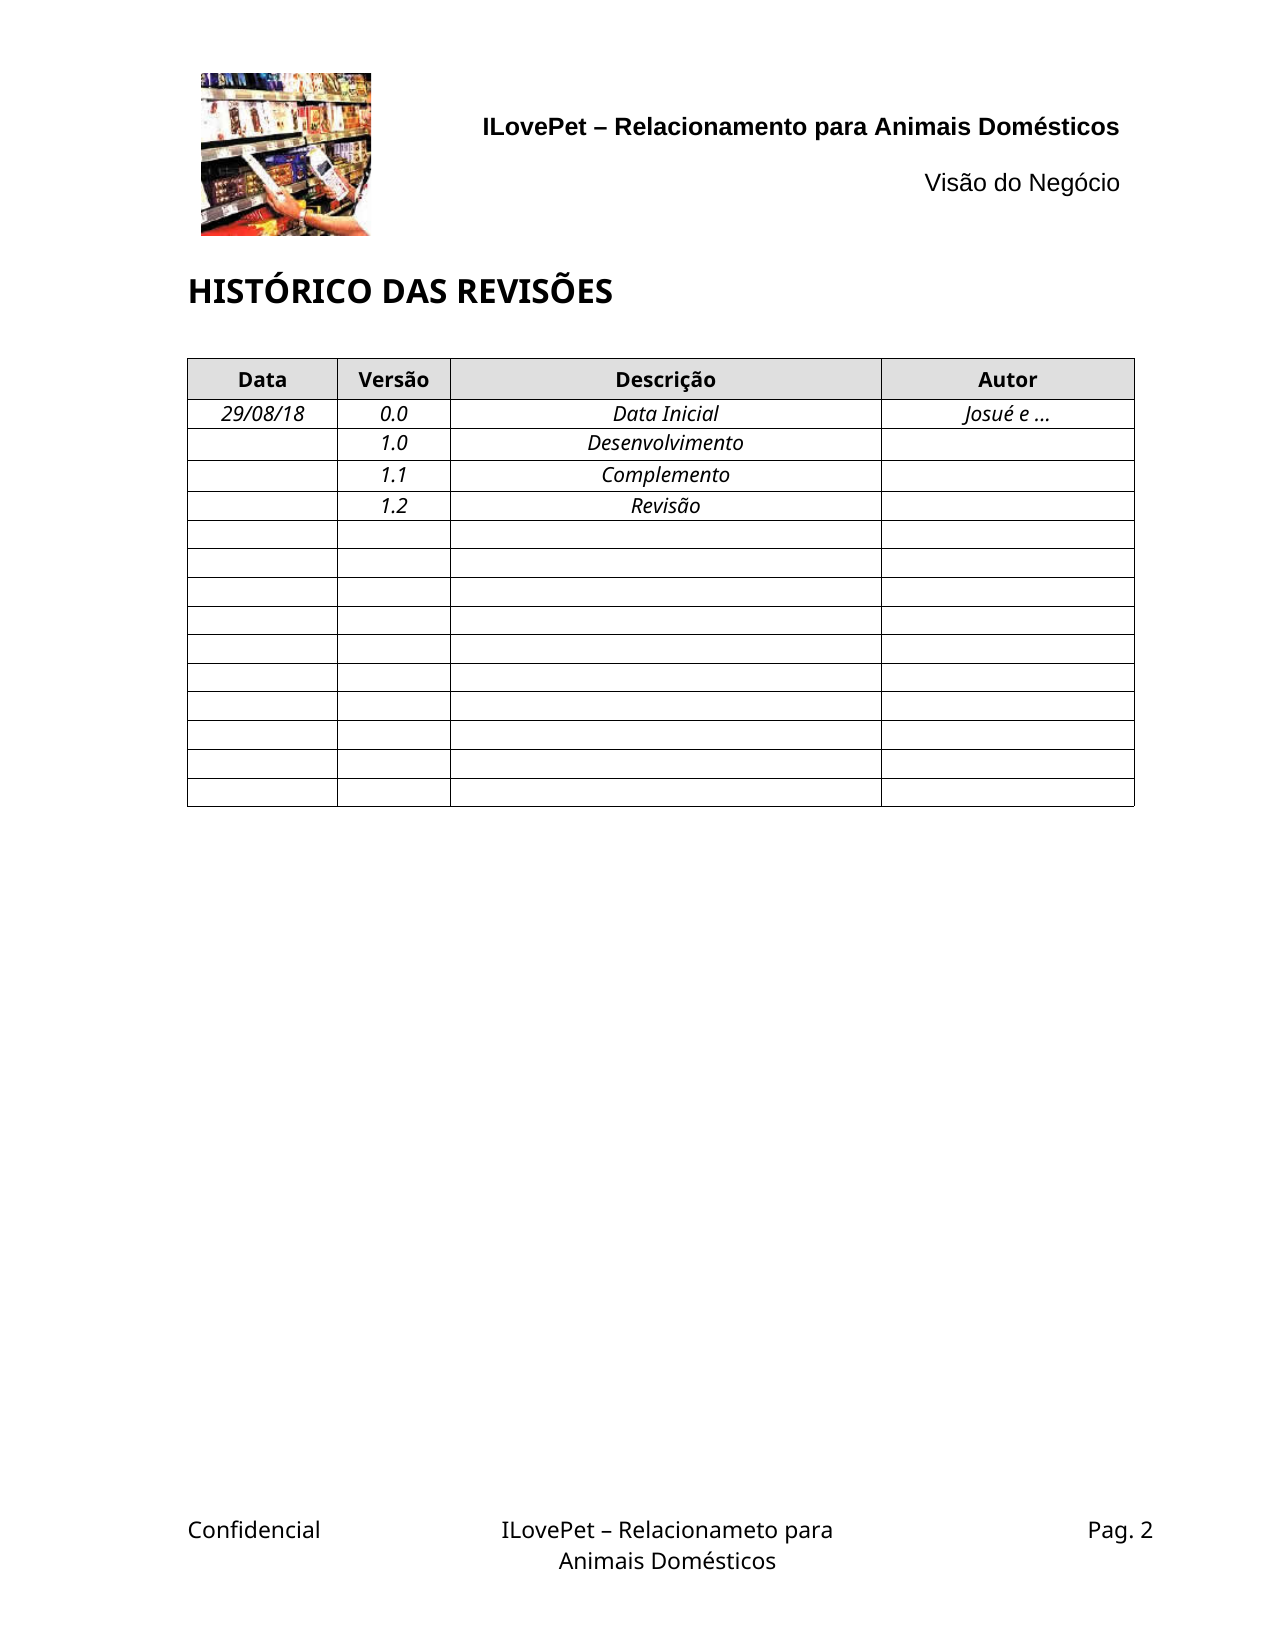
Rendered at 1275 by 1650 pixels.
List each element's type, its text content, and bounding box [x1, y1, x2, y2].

table_cell [451, 779, 881, 806]
table_cell 29/08/18 [188, 400, 337, 428]
table_cell 0.0 [338, 400, 450, 428]
table_cell [338, 692, 450, 720]
table_cell [451, 750, 881, 777]
table_cell 1.1 [338, 461, 450, 491]
table_cell [338, 750, 450, 777]
table_cell [188, 461, 337, 491]
table_cell [188, 664, 337, 691]
table_cell Data Inicial [451, 400, 881, 428]
table_cell [188, 635, 337, 663]
table_cell [338, 635, 450, 663]
table_cell [188, 429, 337, 459]
table_header Autor [882, 359, 1134, 399]
table_cell [338, 549, 450, 577]
table_header Descrição [451, 359, 881, 399]
table_cell 1.0 [338, 429, 450, 459]
table_cell [882, 635, 1134, 663]
table_cell [338, 664, 450, 691]
table_cell [451, 607, 881, 634]
table_header Versão [338, 359, 450, 399]
table_cell Desenvolvimento [451, 429, 881, 459]
table_cell [882, 492, 1134, 519]
table_cell [451, 692, 881, 720]
table_header Data [188, 359, 337, 399]
table_cell Complemento [451, 461, 881, 491]
table_cell [188, 779, 337, 806]
table_cell [882, 664, 1134, 691]
table_cell Revisão [451, 492, 881, 519]
table_cell [338, 607, 450, 634]
table_cell [338, 521, 450, 548]
table_cell [188, 607, 337, 634]
table_cell [882, 578, 1134, 606]
table_cell [188, 578, 337, 606]
table_cell [451, 635, 881, 663]
table_cell [882, 750, 1134, 777]
table_cell [188, 692, 337, 720]
table_cell [882, 429, 1134, 459]
table_cell Josué e ... [882, 400, 1134, 428]
table_cell [451, 721, 881, 749]
text HISTÓRICO DAS REVISÕES [187, 267, 1137, 313]
table_cell [188, 750, 337, 777]
table_cell [451, 521, 881, 548]
table_cell [188, 492, 337, 519]
table_cell [338, 721, 450, 749]
table_cell [451, 549, 881, 577]
table_cell [882, 549, 1134, 577]
picture [201, 73, 372, 236]
table_cell [188, 521, 337, 548]
table_cell [882, 461, 1134, 491]
table_cell 1.2 [338, 492, 450, 519]
table_cell [882, 721, 1134, 749]
table_cell [338, 578, 450, 606]
table_cell [188, 549, 337, 577]
table_cell [882, 607, 1134, 634]
table_cell [451, 664, 881, 691]
table_cell [338, 779, 450, 806]
table_cell [451, 578, 881, 606]
table_cell [882, 521, 1134, 548]
table_cell [882, 779, 1134, 806]
table_cell [882, 692, 1134, 720]
table_cell [188, 721, 337, 749]
